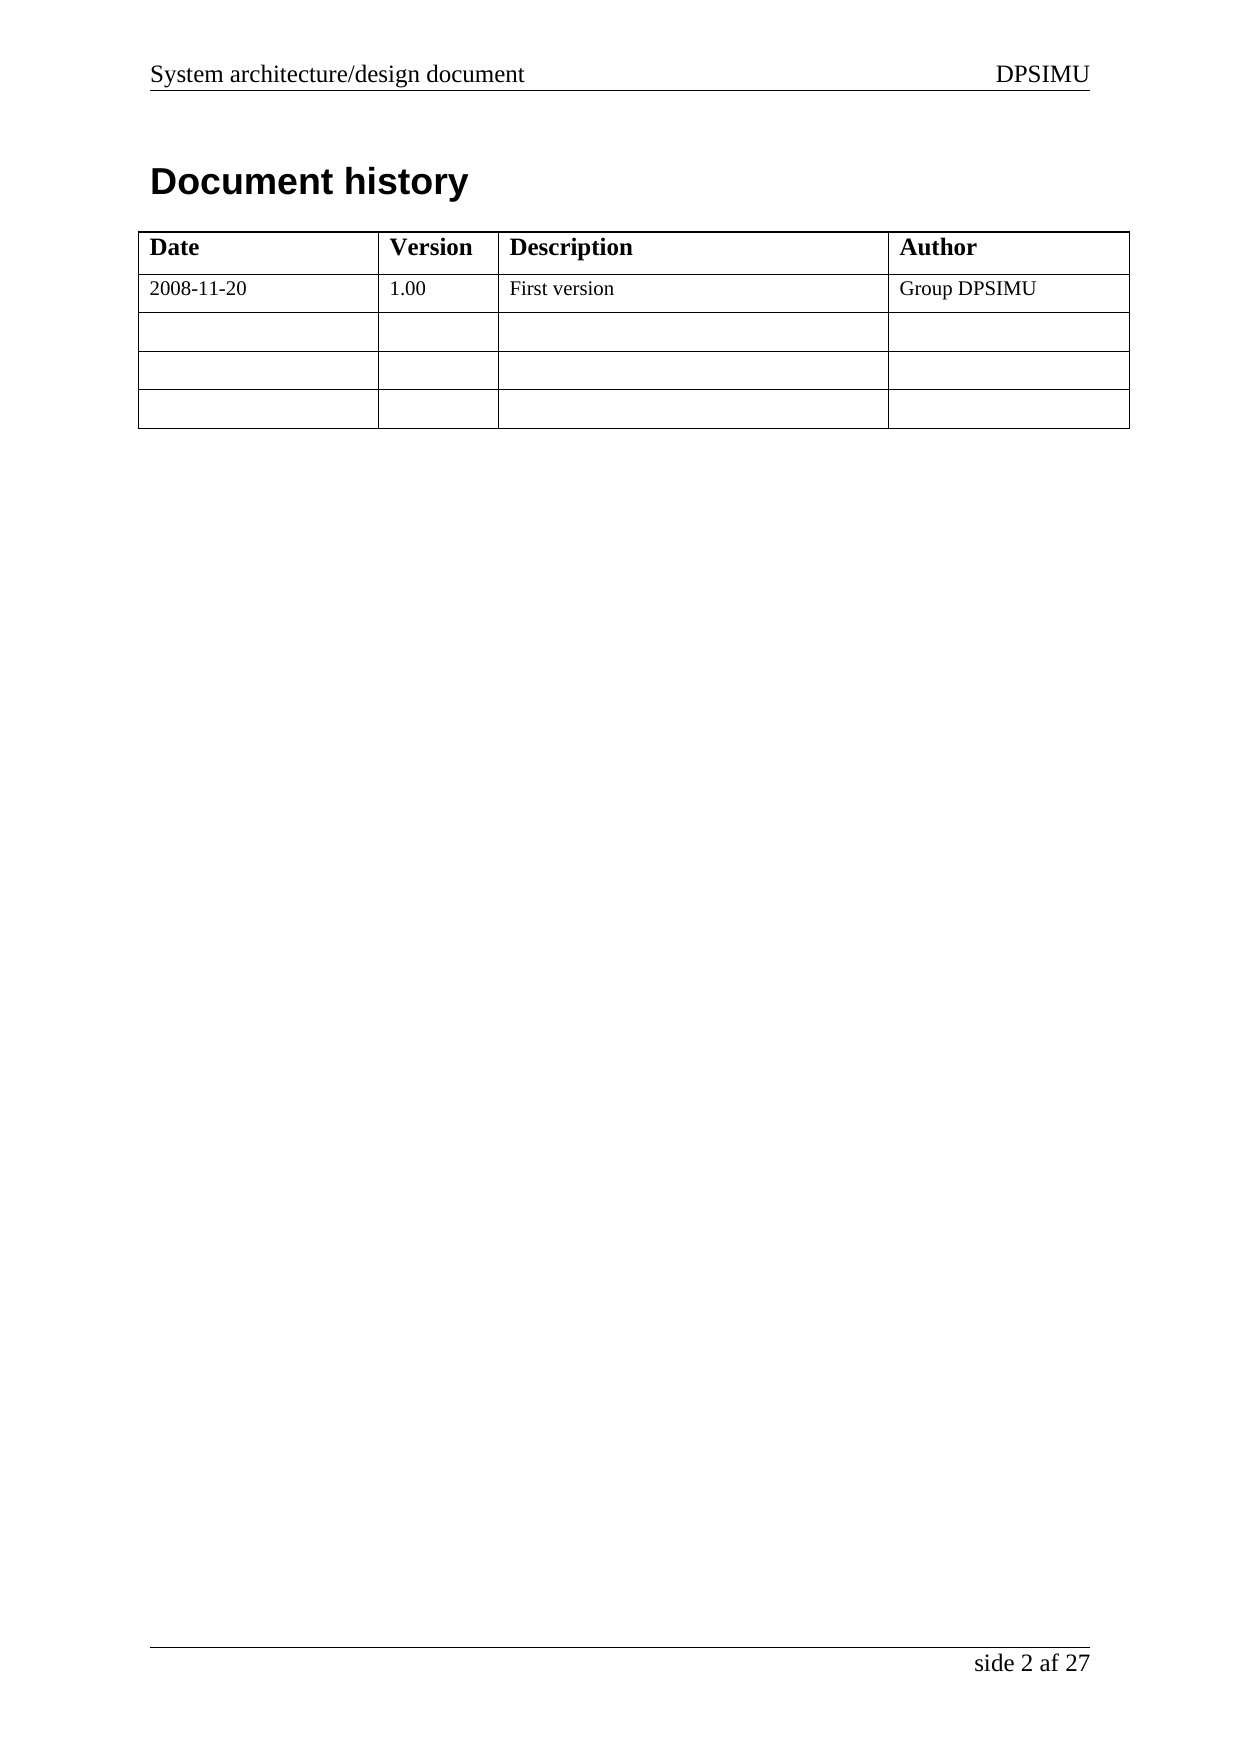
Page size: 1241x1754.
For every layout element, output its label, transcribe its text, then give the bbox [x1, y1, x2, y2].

table_cell [139, 390, 378, 428]
table_cell [889, 390, 1129, 428]
table_cell [379, 313, 498, 351]
table_cell [139, 352, 378, 389]
table_cell [499, 313, 888, 351]
table_cell [499, 352, 888, 389]
table_cell [379, 390, 498, 428]
table_header Description [499, 233, 888, 274]
table_cell [139, 313, 378, 351]
title Document history [150, 159, 1090, 203]
table_header Author [889, 233, 1129, 274]
table_cell 1.00 [379, 275, 498, 312]
table_header Version [379, 233, 498, 274]
table_cell [379, 352, 498, 389]
table_cell First version [499, 275, 888, 312]
table_header Date [139, 233, 378, 274]
table_cell 2008-11-20 [139, 275, 378, 312]
table_cell [499, 390, 888, 428]
table_cell [889, 313, 1129, 351]
table_cell [889, 352, 1129, 389]
table_cell Group DPSIMU [889, 275, 1129, 312]
